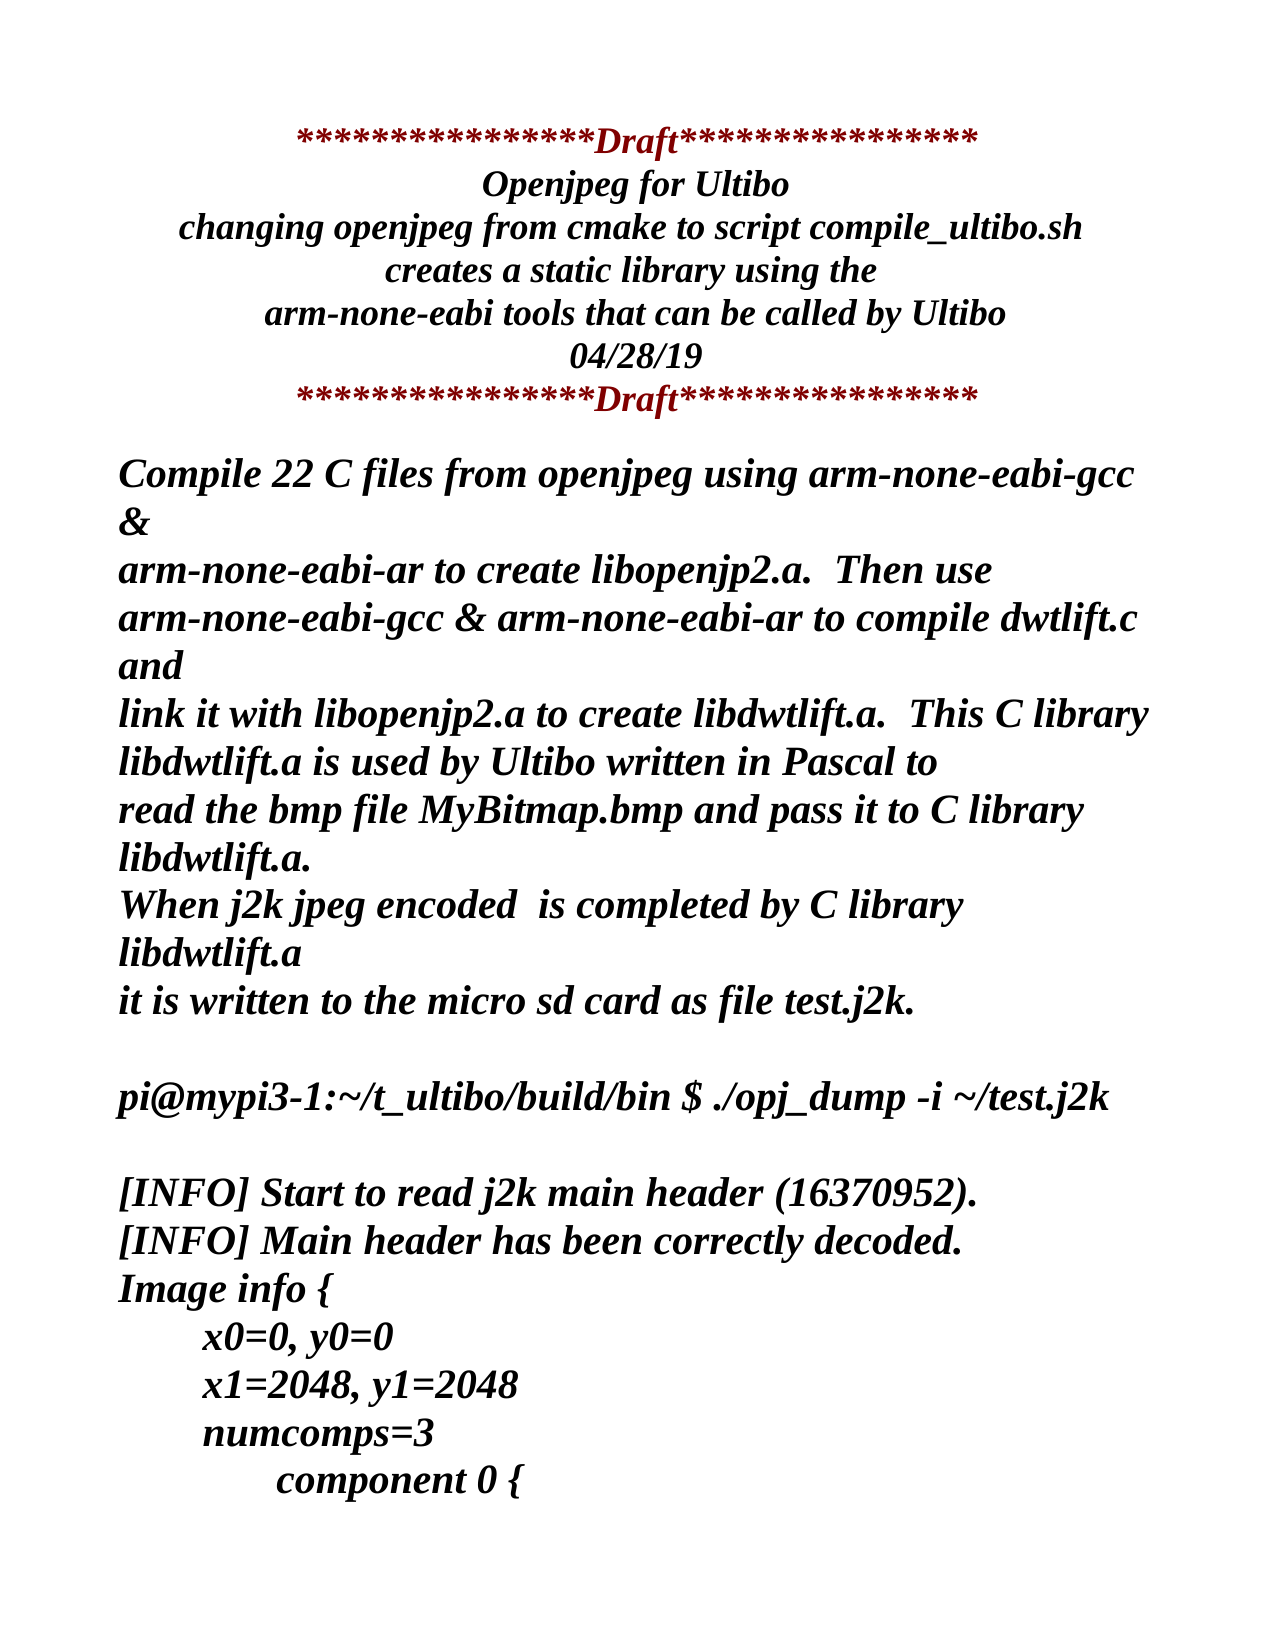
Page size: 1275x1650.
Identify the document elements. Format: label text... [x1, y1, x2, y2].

text libdwtlift.a is used by Ultibo written in Pascal to [118, 736, 1157, 784]
text pi@mypi3-1:~/t_ultibo/build/bin $ ./opj_dump -i ~/test.j2k [118, 1072, 1157, 1119]
text When j2k jpeg encoded is completed by C library libdwtlift.a [118, 880, 1157, 976]
text ****************Draft**************** [118, 377, 1157, 420]
text changing openjpeg from cmake to script compile_ultibo.sh [118, 204, 1157, 247]
text creates a static library using the [118, 247, 1157, 291]
text arm-none-eabi tools that can be called by Ultibo [118, 291, 1157, 334]
text numcomps=3 [118, 1407, 1157, 1455]
text x0=0, y0=0 [118, 1311, 1157, 1359]
text arm-none-eabi-ar to create libopenjp2.a. Then use [118, 544, 1157, 592]
text link it with libopenjp2.a to create libdwtlift.a. This C library [118, 688, 1157, 736]
text it is written to the micro sd card as file test.j2k. [118, 976, 1157, 1024]
text [INFO] Start to read j2k main header (16370952). [118, 1167, 1157, 1215]
text Image info { [118, 1263, 1157, 1311]
text Compile 22 C files from openjpeg using arm-none-eabi-gcc & [118, 449, 1157, 544]
text x1=2048, y1=2048 [118, 1359, 1157, 1407]
text read the bmp file MyBitmap.bmp and pass it to C library libdwtlift.a. [118, 784, 1157, 880]
text [INFO] Main header has been correctly decoded. [118, 1215, 1157, 1263]
text Openjpeg for Ultibo [118, 161, 1157, 204]
text component 0 { [118, 1455, 1157, 1503]
text 04/28/19 [118, 334, 1157, 377]
text arm-none-eabi-gcc & arm-none-eabi-ar to compile dwtlift.c and [118, 592, 1157, 688]
text ****************Draft**************** [118, 118, 1157, 161]
